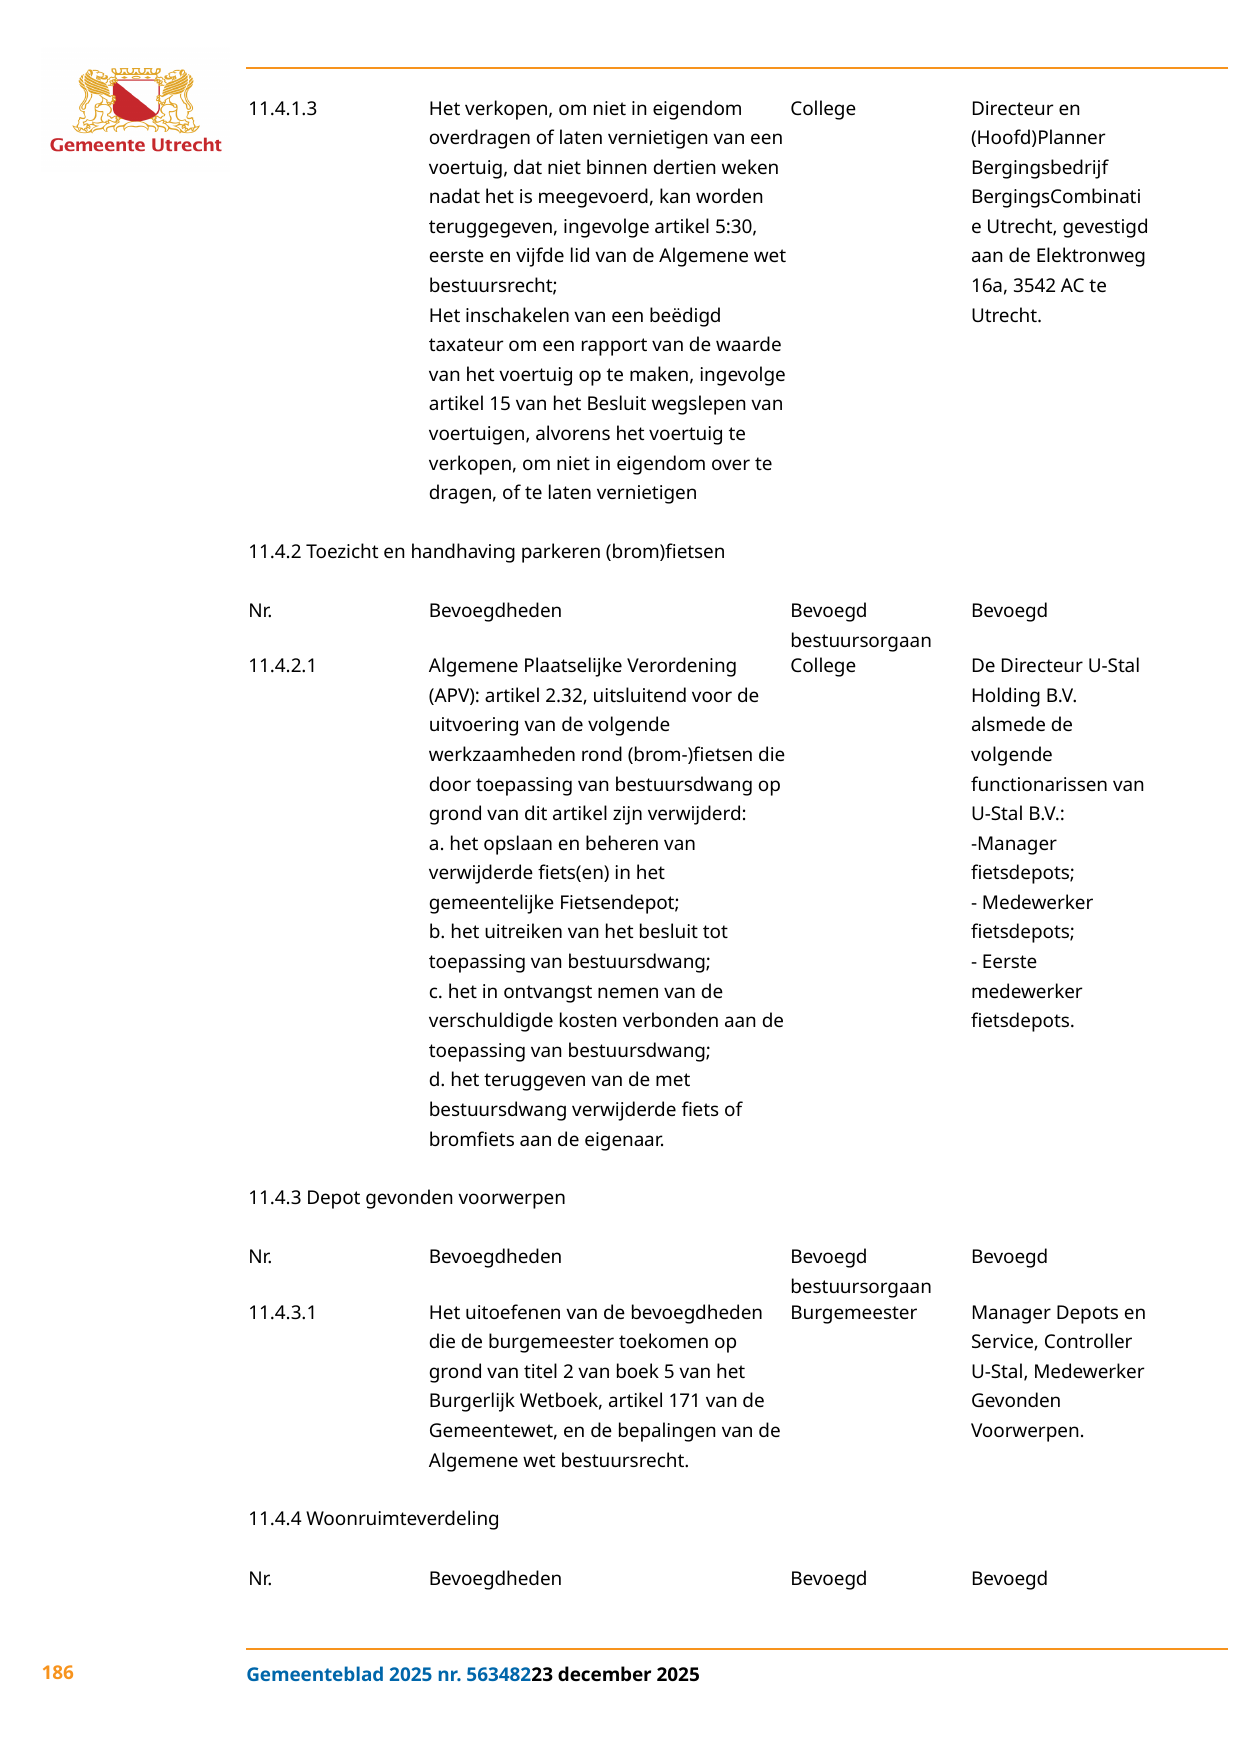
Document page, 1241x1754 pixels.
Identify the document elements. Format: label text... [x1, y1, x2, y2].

table_header Bevoegdheden [429, 1244, 790, 1299]
text 11.4.2 Toezicht en handhaving parkeren (brom)fietsen [248, 538, 1152, 564]
table_cell 11.4.3.1 [248, 1299, 429, 1473]
table_cell 11.4.2.1 [248, 653, 429, 1152]
table_cell College [790, 653, 971, 1152]
text 11.4.4 Woonruimteverdeling [248, 1505, 1152, 1531]
table_header Bevoegd bestuursorgaan [790, 1244, 971, 1299]
picture [41, 47, 231, 172]
table_header Bevoegd [971, 1565, 1152, 1590]
table_header Nr. [248, 597, 429, 652]
table_cell Burgemeester [790, 1299, 971, 1473]
table_header Bevoegdheden [429, 597, 790, 652]
table_cell De Directeur U-Stal Holding B.V. alsmede de volgende functionarissen van U-Stal B.V.: -Manager fietsdepots; - Medewerker fietsdepots; - Eerste medewerker fietsdepots. [971, 653, 1152, 1152]
table_header Bevoegd [790, 1565, 971, 1590]
table_cell Directeur en (Hoofd)Planner Bergingsbedrijf BergingsCombinatie Utrecht, gevestigd aan de Elektronweg 16a, 3542 AC te Utrecht. [971, 95, 1152, 505]
table_cell Het verkopen, om niet in eigendom overdragen of laten vernietigen van een voertuig, dat niet binnen dertien weken nadat het is meegevoerd, kan worden teruggegeven, ingevolge artikel 5:30, eerste en vijfde lid van de Algemene wet bestuursrecht; Het inschakelen van een beëdigd taxateur om een rapport van de waarde van het voertuig op te maken, ingevolge artikel 15 van het Besluit wegslepen van voertuigen, alvorens het voertuig te verkopen, om niet in eigendom over te dragen, of te laten vernietigen [429, 95, 790, 505]
text 11.4.3 Depot gevonden voorwerpen [248, 1184, 1152, 1210]
table_header Bevoegdheden [429, 1565, 790, 1590]
table_cell College [790, 95, 971, 505]
table_header Nr. [248, 1565, 429, 1590]
table_cell Het uitoefenen van de bevoegdheden die de burgemeester toekomen op grond van titel 2 van boek 5 van het Burgerlijk Wetboek, artikel 171 van de Gemeentewet, en de bepalingen van de Algemene wet bestuursrecht. [429, 1299, 790, 1473]
table_cell 11.4.1.3 [248, 95, 429, 505]
table_header Bevoegd [971, 1244, 1152, 1299]
table_cell Manager Depots en Service, Controller U-Stal, Medewerker Gevonden Voorwerpen. [971, 1299, 1152, 1473]
table_header Bevoegd [971, 597, 1152, 652]
table_cell Algemene Plaatselijke Verordening (APV): artikel 2.32, uitsluitend voor de uitvoering van de volgende werkzaamheden rond (brom-)fietsen die door toepassing van bestuursdwang op grond van dit artikel zijn verwijderd: a. het opslaan en beheren van verwijderde fiets(en) in het gemeentelijke Fietsendepot; b. het uitreiken van het besluit tot toepassing van bestuursdwang; c. het in ontvangst nemen van de verschuldigde kosten verbonden aan de toepassing van bestuursdwang; d. het teruggeven van de met bestuursdwang verwijderde fiets of bromfiets aan de eigenaar. [429, 653, 790, 1152]
table_header Nr. [248, 1244, 429, 1299]
table_header Bevoegd bestuursorgaan [790, 597, 971, 652]
